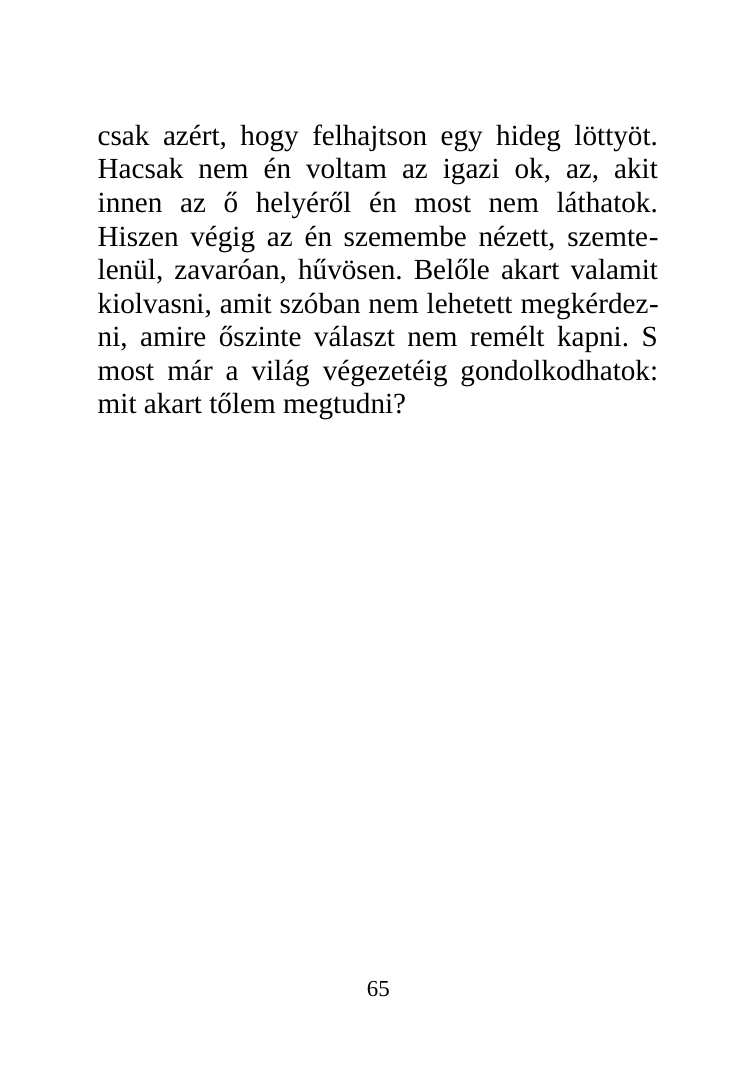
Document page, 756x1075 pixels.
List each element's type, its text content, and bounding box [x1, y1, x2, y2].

text csak azért, hogy felhajtson egy hideg löttyöt. Hacsak nem én voltam az igazi ok, az, akit innen az ő helyéről én most nem láthatok. Hiszen végig az én szemembe nézett, szemte­lenül, zavaróan, hűvösen. Belőle akart valamit kiolvasni, amit szóban nem lehetett megkérdez­ni, amire őszinte választ nem remélt kapni. S most már a világ végezetéig gondolkodhatok: mit akart tőlem megtudni? [97, 118, 658, 420]
